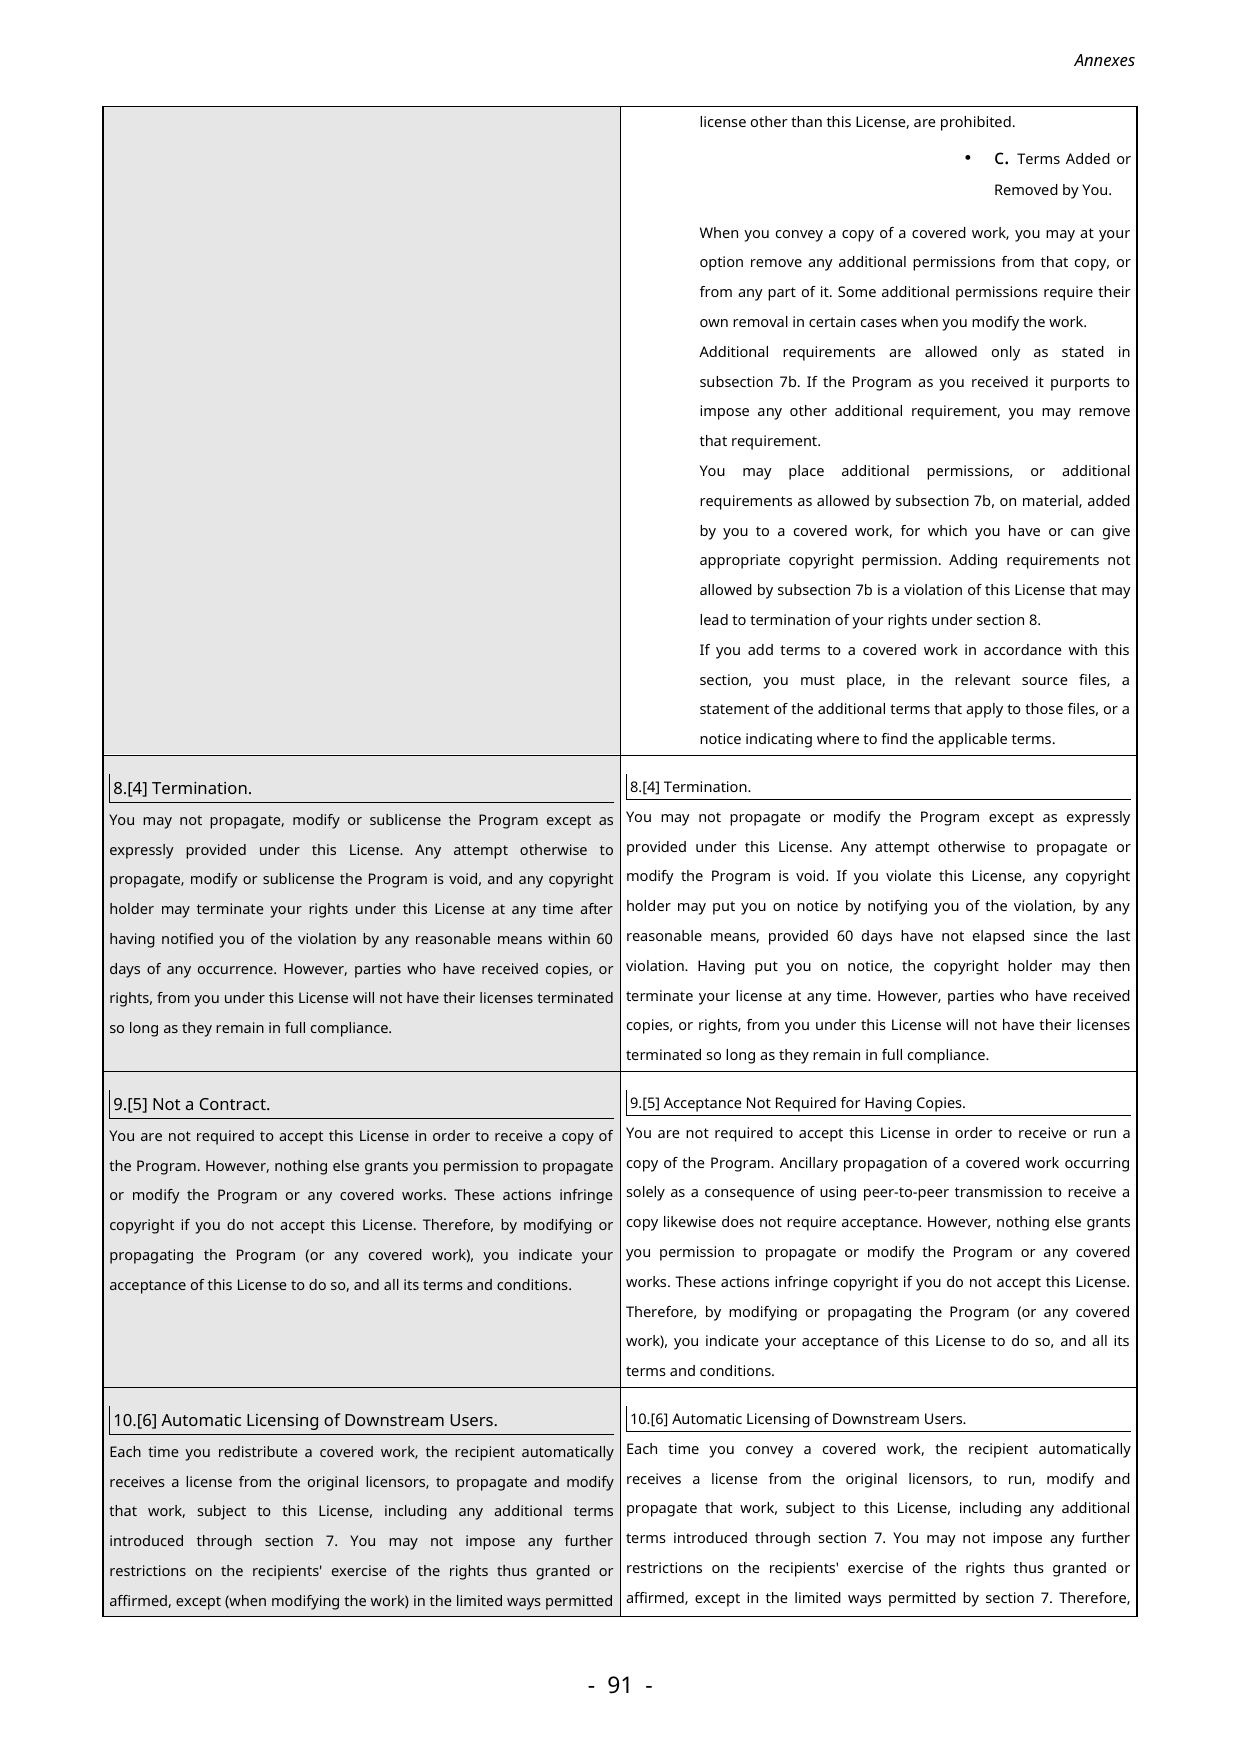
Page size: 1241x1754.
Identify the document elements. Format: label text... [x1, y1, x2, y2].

table_cell 8.[4] Termination. You may not propagate or modify the Program except as expressly provided under this License. Any attempt otherwise to propagate or modify the Program is void. If you violate this License, any copyright holder may put you on notice by notifying you of the violation, by any reasonable means, provided 60 days have not elapsed since the last violation. Having put you on notice, the copyright holder may then terminate your license at any time. However, parties who have received copies, or rights, from you under this License will not have their licenses terminated so long as they remain in full compliance. [621, 756, 1136, 1071]
table_cell 10.[6] Automatic Licensing of Downstream Users. Each time you convey a covered work, the recipient automatically receives a license from the original licensors, to run, modify and propagate that work, subject to this License, including any additional terms introduced through section 7. You may not impose any further restrictions on the recipients' exercise of the rights thus granted or affirmed, except in the limited ways permitted by section 7. Therefore, [621, 1388, 1136, 1616]
table_cell license other than this License, are prohibited. c. Terms Added or Removed by You. When you convey a copy of a covered work, you may at your option remove any additional permissions from that copy, or from any part of it. Some additional permissions require their own removal in certain cases when you modify the work. Additional requirements are allowed only as stated in subsection 7b. If the Program as you received it purports to impose any other additional requirement, you may remove that requirement. You may place additional permissions, or additional requirements as allowed by subsection 7b, on material, added by you to a covered work, for which you have or can give appropriate copyright permission. Adding requirements not allowed by subsection 7b is a violation of this License that may lead to termination of your rights under section 8. If you add terms to a covered work in accordance with this section, you must place, in the relevant source files, a statement of the additional terms that apply to those files, or a notice indicating where to find the applicable terms. [621, 107, 1136, 754]
table_cell 9.[5] Not a Contract. You are not required to accept this License in order to receive a copy of the Program. However, nothing else grants you permission to propagate or modify the Program or any covered works. These actions infringe copyright if you do not accept this License. Therefore, by modifying or propagating the Program (or any covered work), you indicate your acceptance of this License to do so, and all its terms and conditions. [104, 1072, 620, 1387]
table_cell 8.[4] Termination. You may not propagate, modify or sublicense the Program except as expressly provided under this License. Any attempt otherwise to propagate, modify or sublicense the Program is void, and any copyright holder may terminate your rights under this License at any time after having notified you of the violation by any reasonable means within 60 days of any occurrence. However, parties who have received copies, or rights, from you under this License will not have their licenses terminated so long as they remain in full compliance. [104, 756, 620, 1071]
table_cell [104, 107, 620, 754]
table_cell 10.[6] Automatic Licensing of Downstream Users. Each time you redistribute a covered work, the recipient automatically receives a license from the original licensors, to propagate and modify that work, subject to this License, including any additional terms introduced through section 7. You may not impose any further restrictions on the recipients' exercise of the rights thus granted or affirmed, except (when modifying the work) in the limited ways permitted [104, 1388, 620, 1616]
table_cell 9.[5] Acceptance Not Required for Having Copies. You are not required to accept this License in order to receive or run a copy of the Program. Ancillary propagation of a covered work occurring solely as a consequence of using peer-to-peer transmission to receive a copy likewise does not require acceptance. However, nothing else grants you permission to propagate or modify the Program or any covered works. These actions infringe copyright if you do not accept this License. Therefore, by modifying or propagating the Program (or any covered work), you indicate your acceptance of this License to do so, and all its terms and conditions. [621, 1072, 1136, 1387]
